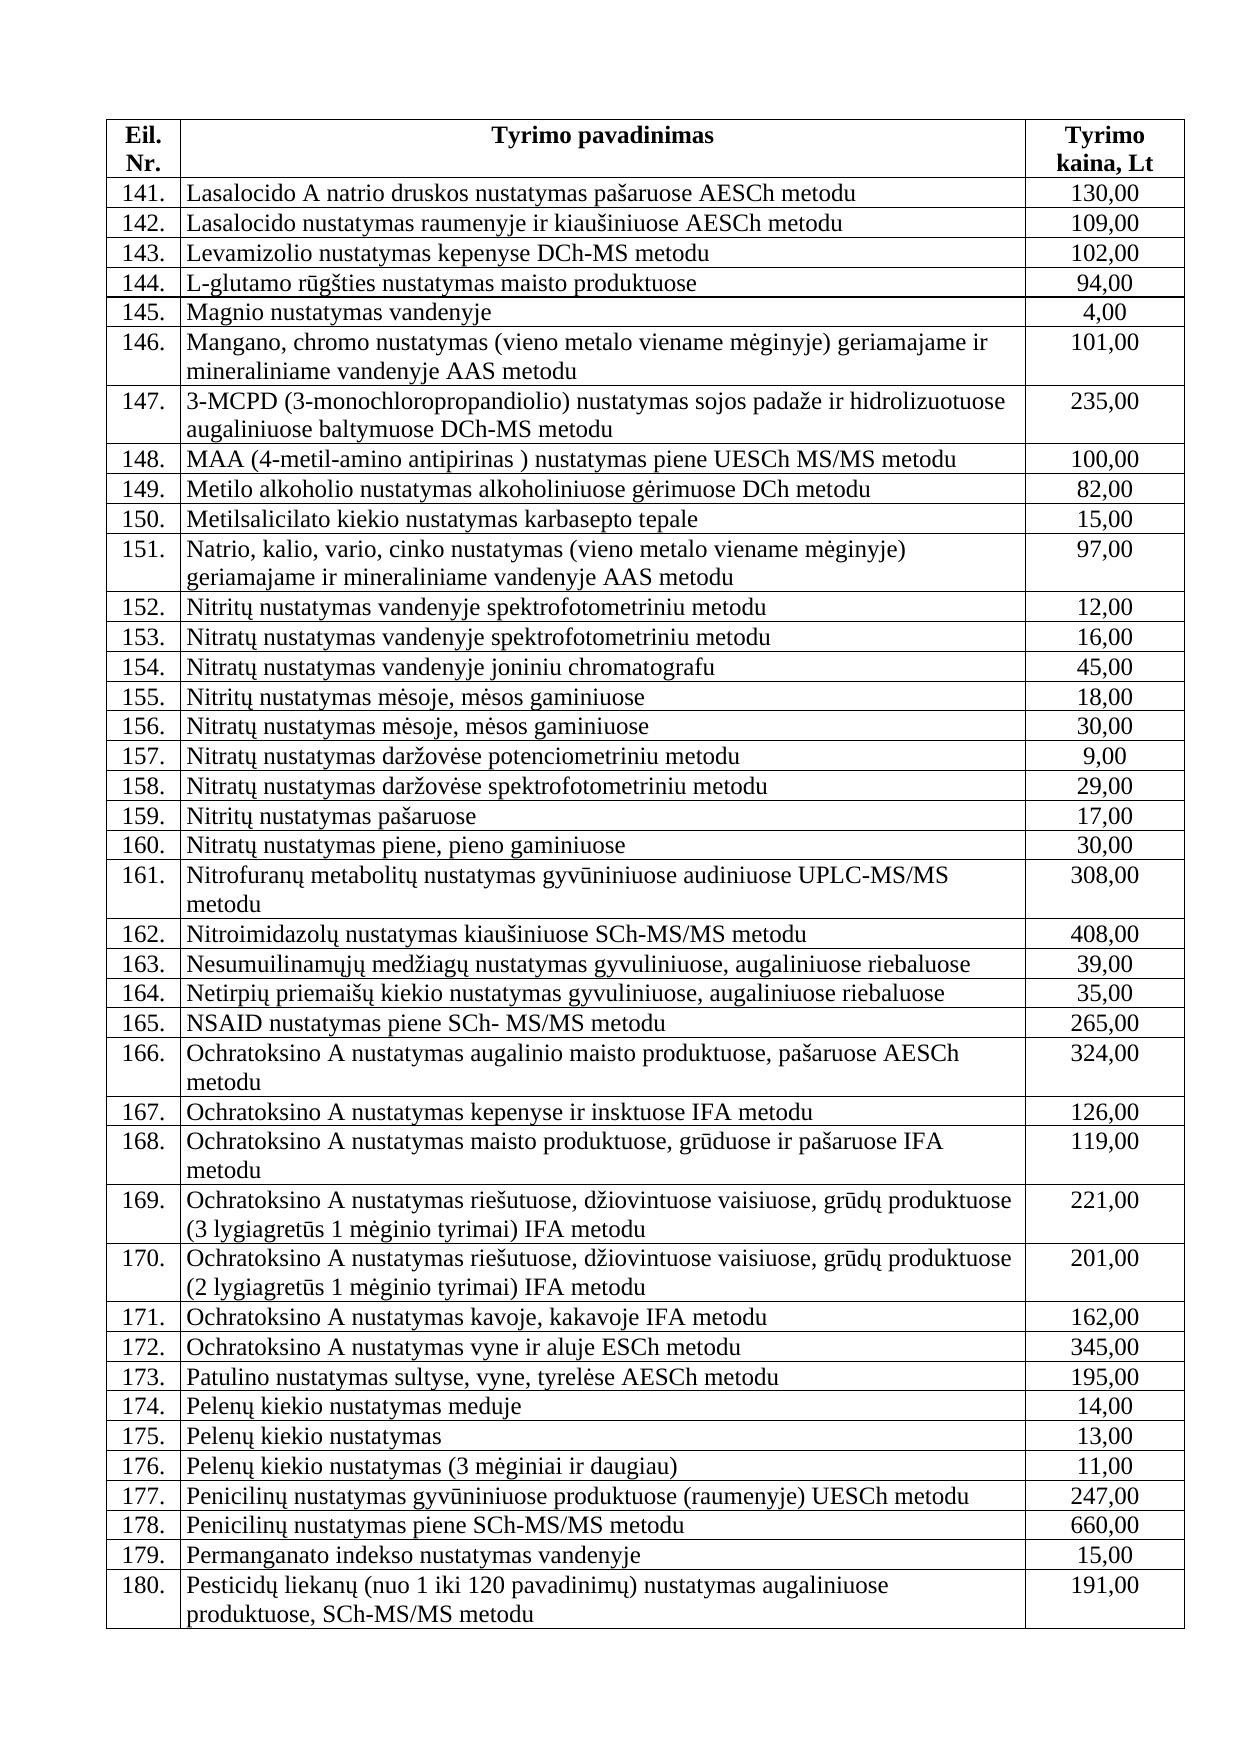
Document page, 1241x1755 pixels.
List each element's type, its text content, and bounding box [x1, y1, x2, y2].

table_cell 14,00 [1026, 1391, 1184, 1420]
table_cell Ochratoksino A nustatymas kepenyse ir insktuose IFA metodu [181, 1097, 1025, 1125]
table_header Tyrimo kaina, Lt [1026, 120, 1184, 177]
table_cell 142. [107, 208, 180, 237]
table_cell 173. [107, 1362, 180, 1390]
table_cell 119,00 [1026, 1126, 1184, 1184]
table_cell 162,00 [1026, 1302, 1184, 1331]
table_cell 191,00 [1026, 1570, 1184, 1628]
table_cell 195,00 [1026, 1362, 1184, 1390]
table_cell Patulino nustatymas sultyse, vyne, tyrelėse AESCh metodu [181, 1362, 1025, 1390]
table_cell 345,00 [1026, 1332, 1184, 1361]
table_cell 171. [107, 1302, 180, 1331]
table_cell Nitratų nustatymas mėsoje, mėsos gaminiuose [181, 711, 1025, 740]
table_cell 308,00 [1026, 860, 1184, 918]
table_cell 265,00 [1026, 1008, 1184, 1037]
table_cell 29,00 [1026, 771, 1184, 800]
table_cell 153. [107, 622, 180, 651]
table_cell 168. [107, 1126, 180, 1184]
table_cell 18,00 [1026, 682, 1184, 710]
table_cell 177. [107, 1481, 180, 1509]
table_cell 167. [107, 1097, 180, 1125]
table_cell 45,00 [1026, 652, 1184, 681]
table_cell 151. [107, 534, 180, 591]
table_cell 156. [107, 711, 180, 740]
table_cell Ochratoksino A nustatymas maisto produktuose, grūduose ir pašaruose IFA metodu [181, 1126, 1025, 1184]
table_cell 17,00 [1026, 801, 1184, 829]
table_cell 201,00 [1026, 1244, 1184, 1301]
table_cell 126,00 [1026, 1097, 1184, 1125]
table_cell Pelenų kiekio nustatymas (3 mėginiai ir daugiau) [181, 1451, 1025, 1480]
table_cell 30,00 [1026, 831, 1184, 859]
table_header Eil. Nr. [107, 120, 180, 177]
table_cell 149. [107, 474, 180, 503]
table_cell Penicilinų nustatymas gyvūniniuose produktuose (raumenyje) UESCh metodu [181, 1481, 1025, 1509]
table_cell 161. [107, 860, 180, 918]
table_cell 35,00 [1026, 979, 1184, 1007]
table_cell Nitritų nustatymas pašaruose [181, 801, 1025, 829]
table_cell Ochratoksino A nustatymas kavoje, kakavoje IFA metodu [181, 1302, 1025, 1331]
table_cell 147. [107, 386, 180, 443]
table_cell 176. [107, 1451, 180, 1480]
table_cell 150. [107, 504, 180, 533]
table_cell 94,00 [1026, 268, 1184, 296]
table_cell 101,00 [1026, 327, 1184, 385]
table_cell 144. [107, 268, 180, 296]
table_cell Ochratoksino A nustatymas vyne ir aluje ESCh metodu [181, 1332, 1025, 1361]
table_cell 143. [107, 238, 180, 267]
table_cell Nitroimidazolų nustatymas kiaušiniuose SCh-MS/MS metodu [181, 919, 1025, 948]
table_cell 145. [107, 298, 180, 326]
table_cell 157. [107, 741, 180, 770]
table_cell 221,00 [1026, 1185, 1184, 1242]
table_cell Metilo alkoholio nustatymas alkoholiniuose gėrimuose DCh metodu [181, 474, 1025, 503]
table_cell 16,00 [1026, 622, 1184, 651]
table_cell 172. [107, 1332, 180, 1361]
table_cell 180. [107, 1570, 180, 1628]
table_cell 324,00 [1026, 1038, 1184, 1096]
table_cell 152. [107, 592, 180, 621]
table_cell 247,00 [1026, 1481, 1184, 1509]
table_cell Netirpių priemaišų kiekio nustatymas gyvuliniuose, augaliniuose riebaluose [181, 979, 1025, 1007]
table_header Tyrimo pavadinimas [181, 120, 1025, 177]
table_cell 166. [107, 1038, 180, 1096]
table_cell 179. [107, 1540, 180, 1569]
table_cell Ochratoksino A nustatymas augalinio maisto produktuose, pašaruose AESCh metodu [181, 1038, 1025, 1096]
table_cell 13,00 [1026, 1421, 1184, 1450]
table_cell Nitratų nustatymas piene, pieno gaminiuose [181, 831, 1025, 859]
table_cell 175. [107, 1421, 180, 1450]
table_cell 160. [107, 831, 180, 859]
table_cell 4,00 [1026, 298, 1184, 326]
table_cell 130,00 [1026, 178, 1184, 207]
table_cell 408,00 [1026, 919, 1184, 948]
table_cell Nitratų nustatymas daržovėse potenciometriniu metodu [181, 741, 1025, 770]
table_cell 39,00 [1026, 949, 1184, 977]
table_cell Nitritų nustatymas vandenyje spektrofotometriniu metodu [181, 592, 1025, 621]
table_cell Natrio, kalio, vario, cinko nustatymas (vieno metalo viename mėginyje) geriamajame ir mineraliniame vandenyje AAS metodu [181, 534, 1025, 591]
table_cell 3-MCPD (3-monochloropropandiolio) nustatymas sojos padaže ir hidrolizuotuose augaliniuose baltymuose DCh-MS metodu [181, 386, 1025, 443]
table_cell 15,00 [1026, 1540, 1184, 1569]
table_cell 30,00 [1026, 711, 1184, 740]
table_cell 9,00 [1026, 741, 1184, 770]
table_cell 155. [107, 682, 180, 710]
table_cell 163. [107, 949, 180, 977]
table_cell Nesumuilinamųjų medžiagų nustatymas gyvuliniuose, augaliniuose riebaluose [181, 949, 1025, 977]
table_cell 146. [107, 327, 180, 385]
table_cell 159. [107, 801, 180, 829]
table_cell 141. [107, 178, 180, 207]
table_cell 174. [107, 1391, 180, 1420]
table_cell 660,00 [1026, 1511, 1184, 1539]
table_cell Pesticidų liekanų (nuo 1 iki 120 pavadinimų) nustatymas augaliniuose produktuose, SCh-MS/MS metodu [181, 1570, 1025, 1628]
table_cell 154. [107, 652, 180, 681]
table_cell 235,00 [1026, 386, 1184, 443]
table_cell 12,00 [1026, 592, 1184, 621]
table_cell 15,00 [1026, 504, 1184, 533]
table_cell MAA (4-metil-amino antipirinas ) nustatymas piene UESCh MS/MS metodu [181, 444, 1025, 473]
table_cell L-glutamo rūgšties nustatymas maisto produktuose [181, 268, 1025, 296]
table_cell Levamizolio nustatymas kepenyse DCh-MS metodu [181, 238, 1025, 267]
table_cell 11,00 [1026, 1451, 1184, 1480]
table_cell 162. [107, 919, 180, 948]
table_cell Ochratoksino A nustatymas riešutuose, džiovintuose vaisiuose, grūdų produktuose (3 lygiagretūs 1 mėginio tyrimai) IFA metodu [181, 1185, 1025, 1242]
table_cell 82,00 [1026, 474, 1184, 503]
table_cell 109,00 [1026, 208, 1184, 237]
table_cell 165. [107, 1008, 180, 1037]
table_cell Pelenų kiekio nustatymas [181, 1421, 1025, 1450]
table_cell Permanganato indekso nustatymas vandenyje [181, 1540, 1025, 1569]
table_cell Mangano, chromo nustatymas (vieno metalo viename mėginyje) geriamajame ir mineraliniame vandenyje AAS metodu [181, 327, 1025, 385]
table_cell Pelenų kiekio nustatymas meduje [181, 1391, 1025, 1420]
table_cell 97,00 [1026, 534, 1184, 591]
table_cell 170. [107, 1244, 180, 1301]
table_cell Nitratų nustatymas vandenyje joniniu chromatografu [181, 652, 1025, 681]
table_cell 148. [107, 444, 180, 473]
table_cell 100,00 [1026, 444, 1184, 473]
table_cell 178. [107, 1511, 180, 1539]
table_cell 158. [107, 771, 180, 800]
table_cell Magnio nustatymas vandenyje [181, 298, 1025, 326]
table_cell 102,00 [1026, 238, 1184, 267]
table_cell Nitritų nustatymas mėsoje, mėsos gaminiuose [181, 682, 1025, 710]
table_cell Nitrofuranų metabolitų nustatymas gyvūniniuose audiniuose UPLC-MS/MS metodu [181, 860, 1025, 918]
table_cell 169. [107, 1185, 180, 1242]
table_cell 164. [107, 979, 180, 1007]
table_cell Lasalocido A natrio druskos nustatymas pašaruose AESCh metodu [181, 178, 1025, 207]
table_cell Metilsalicilato kiekio nustatymas karbasepto tepale [181, 504, 1025, 533]
table_cell Lasalocido nustatymas raumenyje ir kiaušiniuose AESCh metodu [181, 208, 1025, 237]
table_cell Penicilinų nustatymas piene SCh-MS/MS metodu [181, 1511, 1025, 1539]
table_cell Nitratų nustatymas daržovėse spektrofotometriniu metodu [181, 771, 1025, 800]
table_cell Ochratoksino A nustatymas riešutuose, džiovintuose vaisiuose, grūdų produktuose (2 lygiagretūs 1 mėginio tyrimai) IFA metodu [181, 1244, 1025, 1301]
table_cell NSAID nustatymas piene SCh- MS/MS metodu [181, 1008, 1025, 1037]
table_cell Nitratų nustatymas vandenyje spektrofotometriniu metodu [181, 622, 1025, 651]
